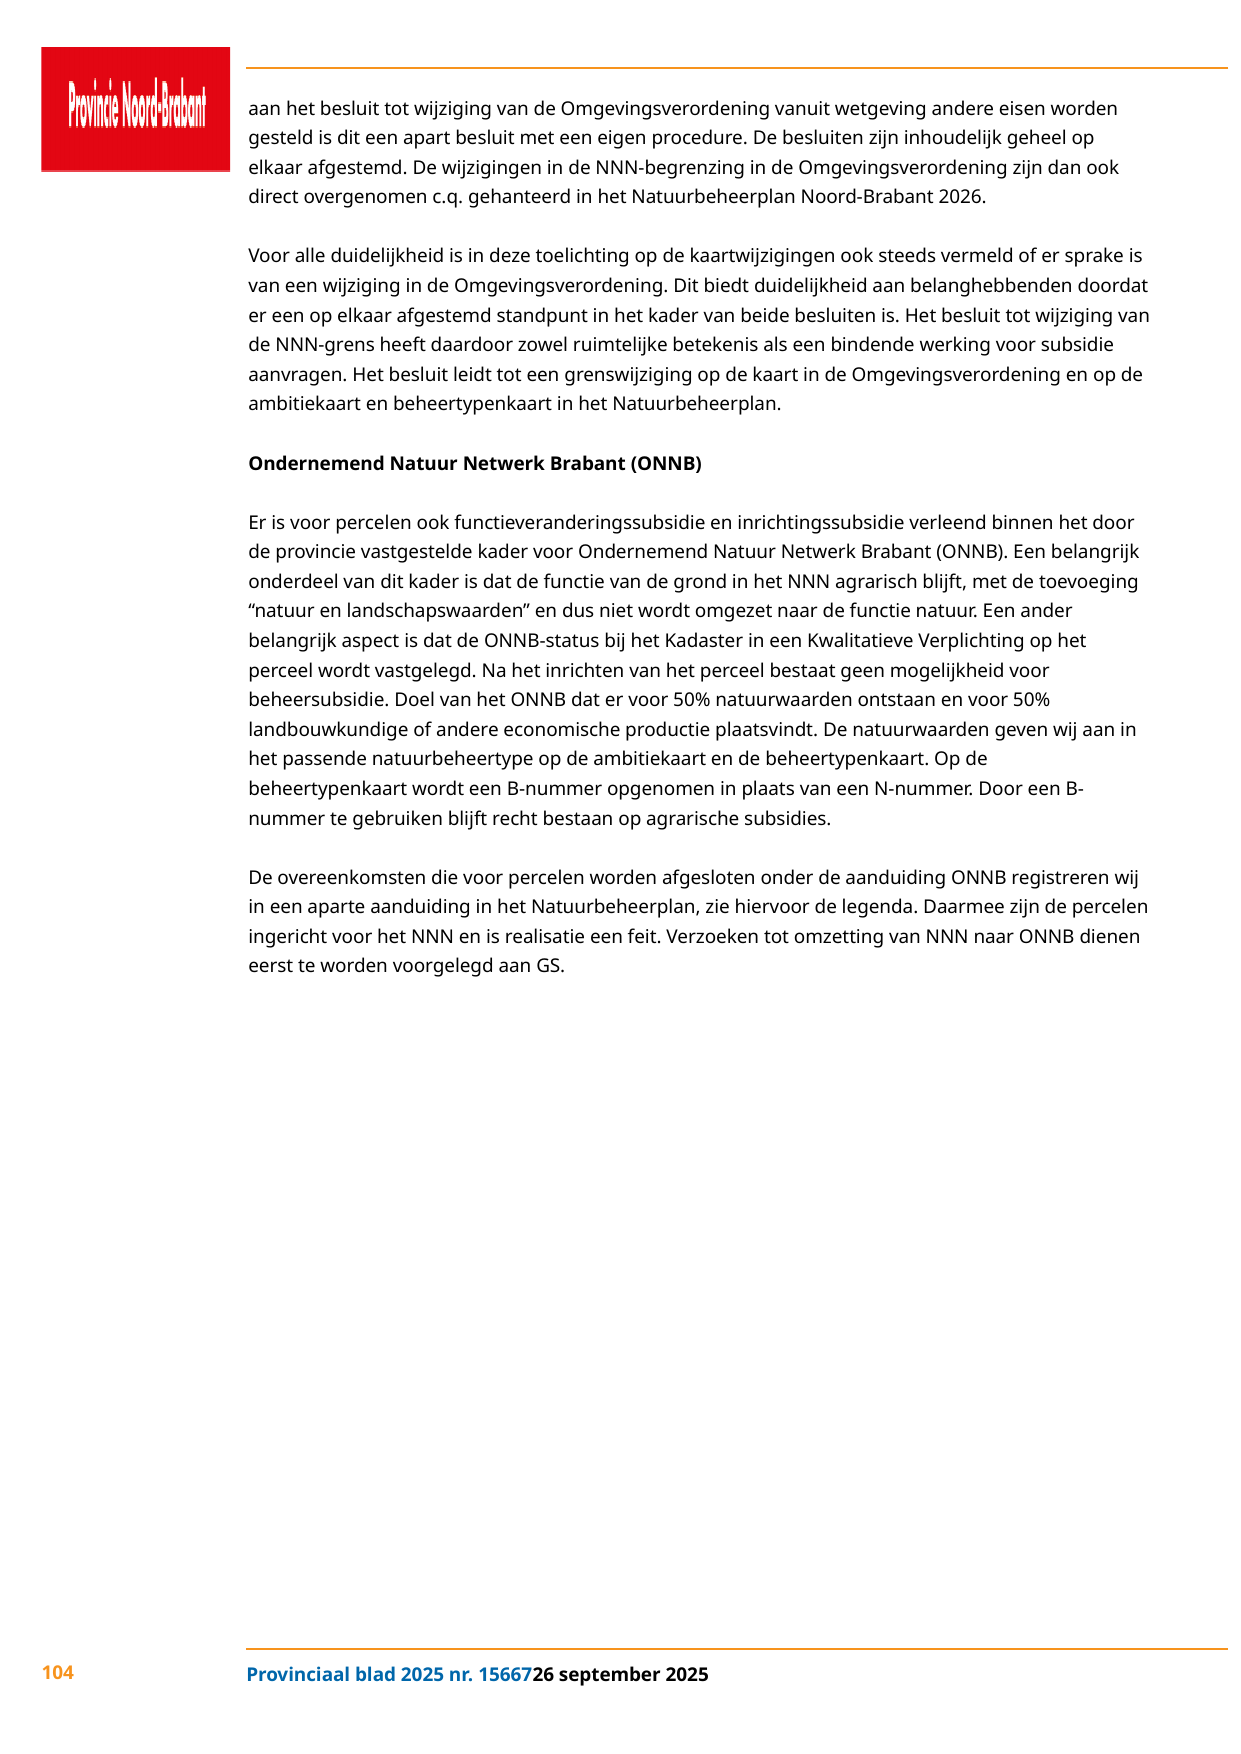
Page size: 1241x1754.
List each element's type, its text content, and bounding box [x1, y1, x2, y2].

text Voor alle duidelijkheid is in deze toelichting op de kaartwijzigingen ook steeds vermeld of er sprake is van een wijziging in de Omgevingsverordening. Dit biedt duidelijkheid aan belanghebbenden doordat er een op elkaar afgestemd standpunt in het kader van beide besluiten is. Het besluit tot wijziging van de NNN-grens heeft daardoor zowel ruimtelijke betekenis als een bindende werking voor subsidie aanvragen. Het besluit leidt tot een grenswijziging op de kaart in de Omgevingsverordening en op de ambitiekaart en beheertypenkaart in het Natuurbeheerplan. [248, 243, 1152, 416]
picture [41, 47, 231, 172]
text Er is voor percelen ook functieveranderingssubsidie en inrichtingssubsidie verleend binnen het door de provincie vastgestelde kader voor Ondernemend Natuur Netwerk Brabant (ONNB). Een belangrijk onderdeel van dit kader is dat de functie van de grond in het NNN agrarisch blijft, met de toevoeging “natuur en landschapswaarden” en dus niet wordt omgezet naar de functie natuur. Een ander belangrijk aspect is dat de ONNB-status bij het Kadaster in een Kwalitatieve Verplichting op het perceel wordt vastgelegd. Na het inrichten van het perceel bestaat geen mogelijkheid voor beheersubsidie. Doel van het ONNB dat er voor 50% natuurwaarden ontstaan en voor 50% landbouwkundige of andere economische productie plaatsvindt. De natuurwaarden geven wij aan in het passende natuurbeheertype op de ambitiekaart en de beheertypenkaart. Op de beheertypenkaart wordt een B-nummer opgenomen in plaats van een N-nummer. Door een B-nummer te gebruiken blijft recht bestaan op agrarische subsidies. [248, 509, 1152, 831]
text aan het besluit tot wijziging van de Omgevingsverordening vanuit wetgeving andere eisen worden gesteld is dit een apart besluit met een eigen procedure. De besluiten zijn inhoudelijk geheel op elkaar afgestemd. De wijzigingen in de NNN-begrenzing in de Omgevingsverordening zijn dan ook direct overgenomen c.q. gehanteerd in het Natuurbeheerplan Noord-Brabant 2026. [248, 95, 1152, 209]
text Ondernemend Natuur Netwerk Brabant (ONNB) [248, 450, 1152, 476]
text De overeenkomsten die voor percelen worden afgesloten onder de aanduiding ONNB registreren wij in een aparte aanduiding in het Natuurbeheerplan, zie hiervoor de legenda. Daarmee zijn de percelen ingericht voor het NNN en is realisatie een feit. Verzoeken tot omzetting van NNN naar ONNB dienen eerst te worden voorgelegd aan GS. [248, 864, 1152, 978]
